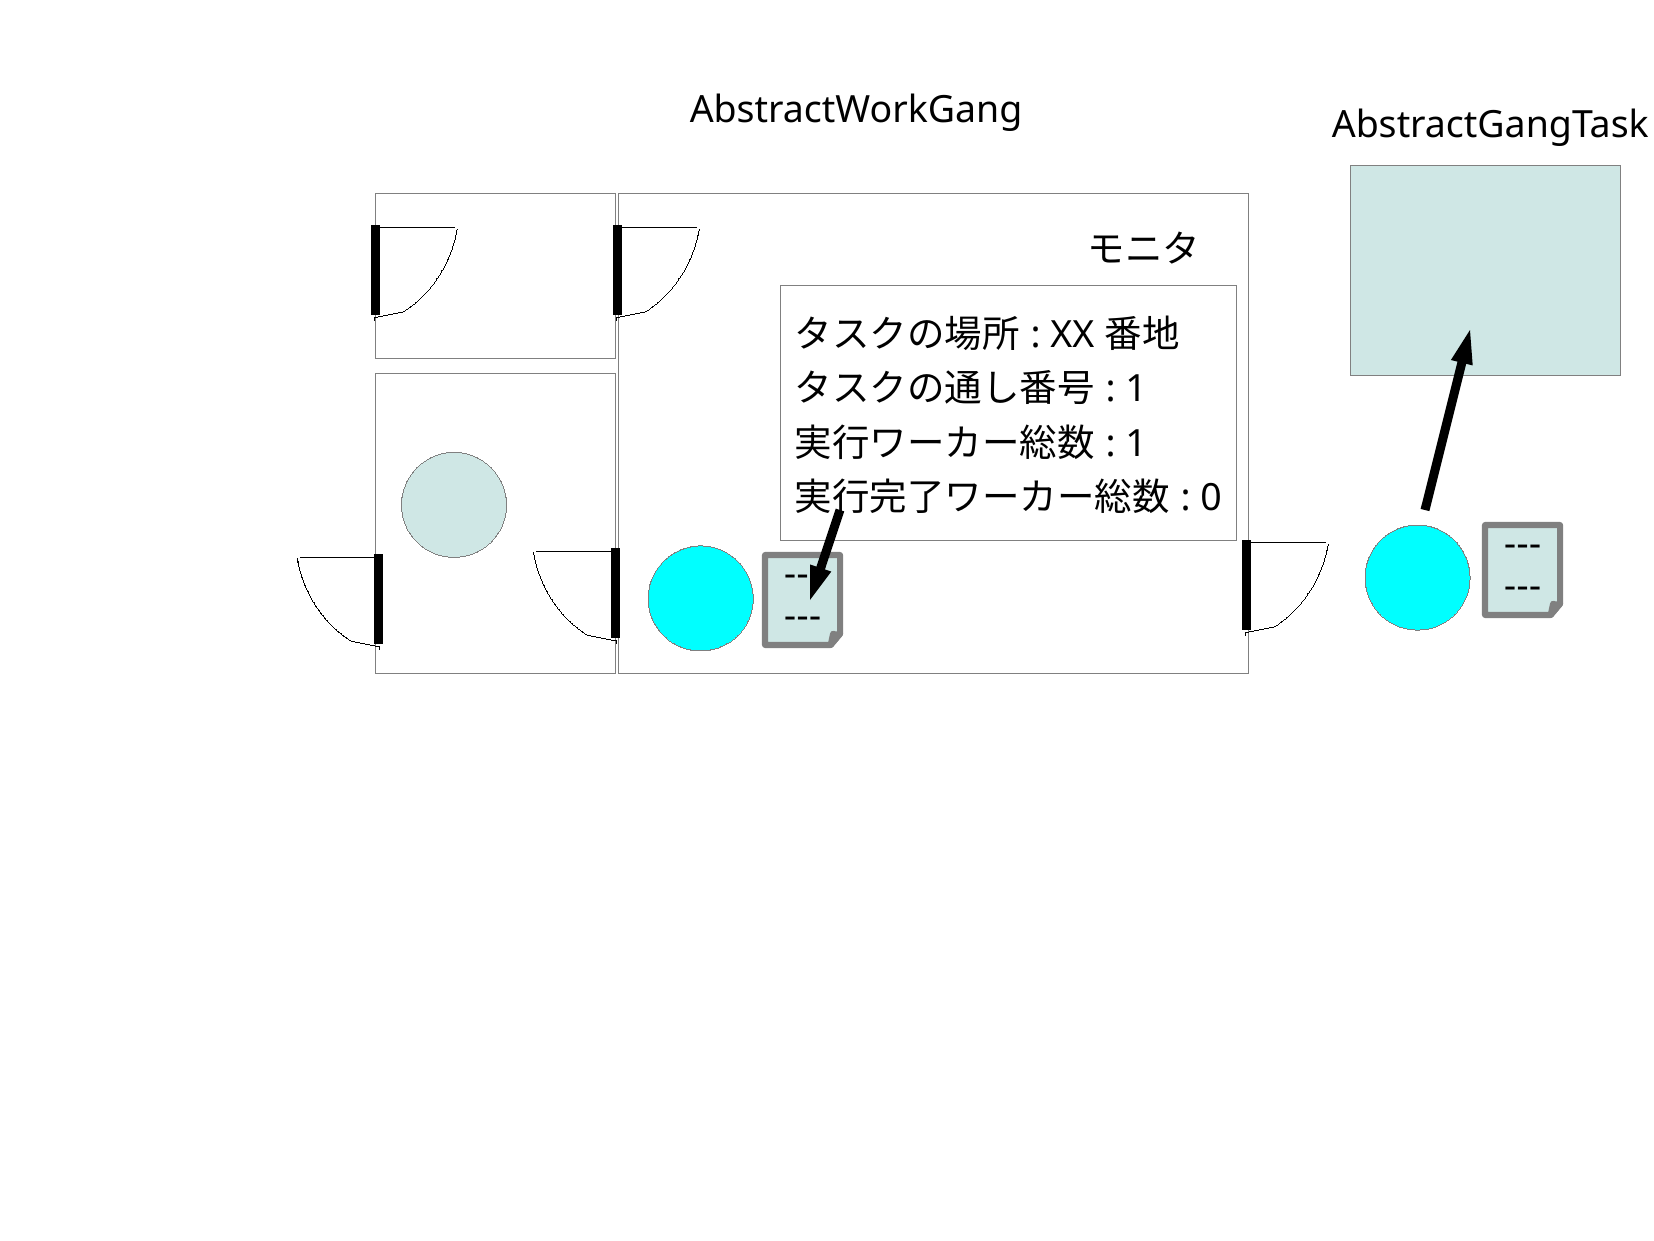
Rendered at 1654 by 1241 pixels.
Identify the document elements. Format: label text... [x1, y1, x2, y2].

text_box [648, 545, 754, 651]
text_box [401, 452, 507, 558]
text_box モニタ [1072, 211, 1216, 271]
text_box [1365, 525, 1471, 631]
text_box タスクの場所: XX番地 タスクの通し番号: 1 実行ワーカー総数: 1 実行完了ワーカー総数: 0 [780, 285, 1237, 541]
text_box --- --- [1485, 525, 1561, 616]
text_box AbstractGangTask [1317, 90, 1647, 153]
text_box AbstractWorkGang [675, 75, 1005, 138]
text_box [1350, 165, 1621, 376]
text_box --- --- [765, 555, 841, 646]
